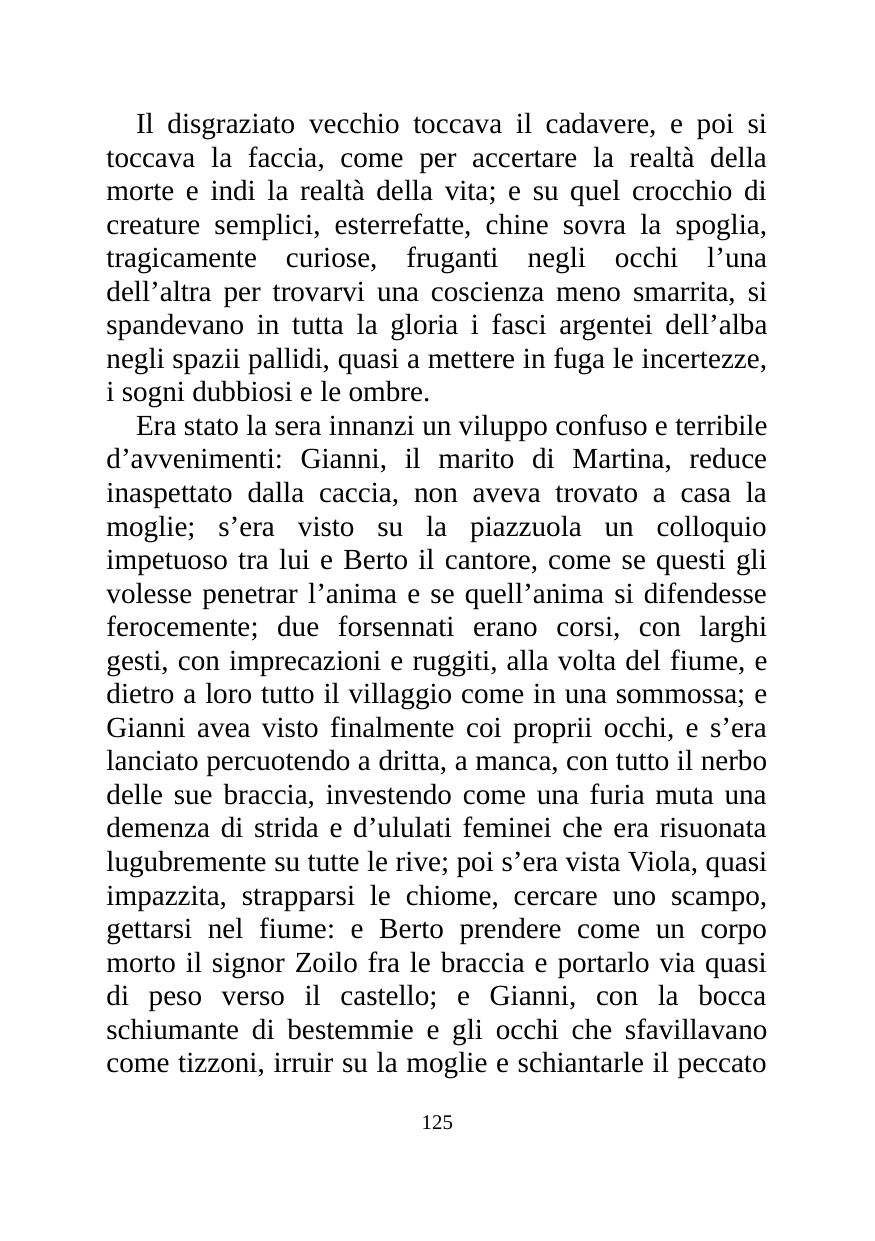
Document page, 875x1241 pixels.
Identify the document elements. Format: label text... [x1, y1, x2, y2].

text Era stato la sera innanzi un viluppo confuso e terribile d’avvenimenti: Gianni, il marito di Martina, reduce inaspettato dalla caccia, non aveva trovato a casa la moglie; s’era visto su la piazzuola un colloquio impetuoso tra lui e Berto il cantore, come se questi gli volesse penetrar l’anima e se quell’anima si difendesse ferocemente; due forsennati erano corsi, con larghi gesti, con imprecazioni e ruggiti, alla volta del fiume, e dietro a loro tutto il villaggio come in una sommossa; e Gianni avea visto finalmente coi proprii occhi, e s’era lanciato percuotendo a dritta, a manca, con tutto il nerbo delle sue braccia, investendo come una furia muta una demenza di strida e d’ululati feminei che era risuonata lugubremente su tutte le rive; poi s’era vista Viola, quasi impazzita, strapparsi le chiome, cercare uno scampo, gettarsi nel fiume: e Berto prendere come un corpo morto il signor Zoilo fra le braccia e portarlo via quasi di peso verso il castello; e Gianni, con la bocca schiumante di bestemmie e gli occhi che sfavillavano come tizzoni, irruir su la moglie e schiantarle il peccato [106, 408, 768, 1079]
text Il disgraziato vecchio toccava il cadavere, e poi si toccava la faccia, come per accertare la realtà della morte e indi la realtà della vita; e su quel crocchio di creature semplici, esterrefatte, chine sovra la spoglia, tragicamente curiose, fruganti negli occhi l’una dell’altra per trovarvi una coscienza meno smarrita, si spandevano in tutta la gloria i fasci argentei dell’alba negli spazii pallidi, quasi a mettere in fuga le incertezze, i sogni dubbiosi e le ombre. [106, 106, 768, 408]
